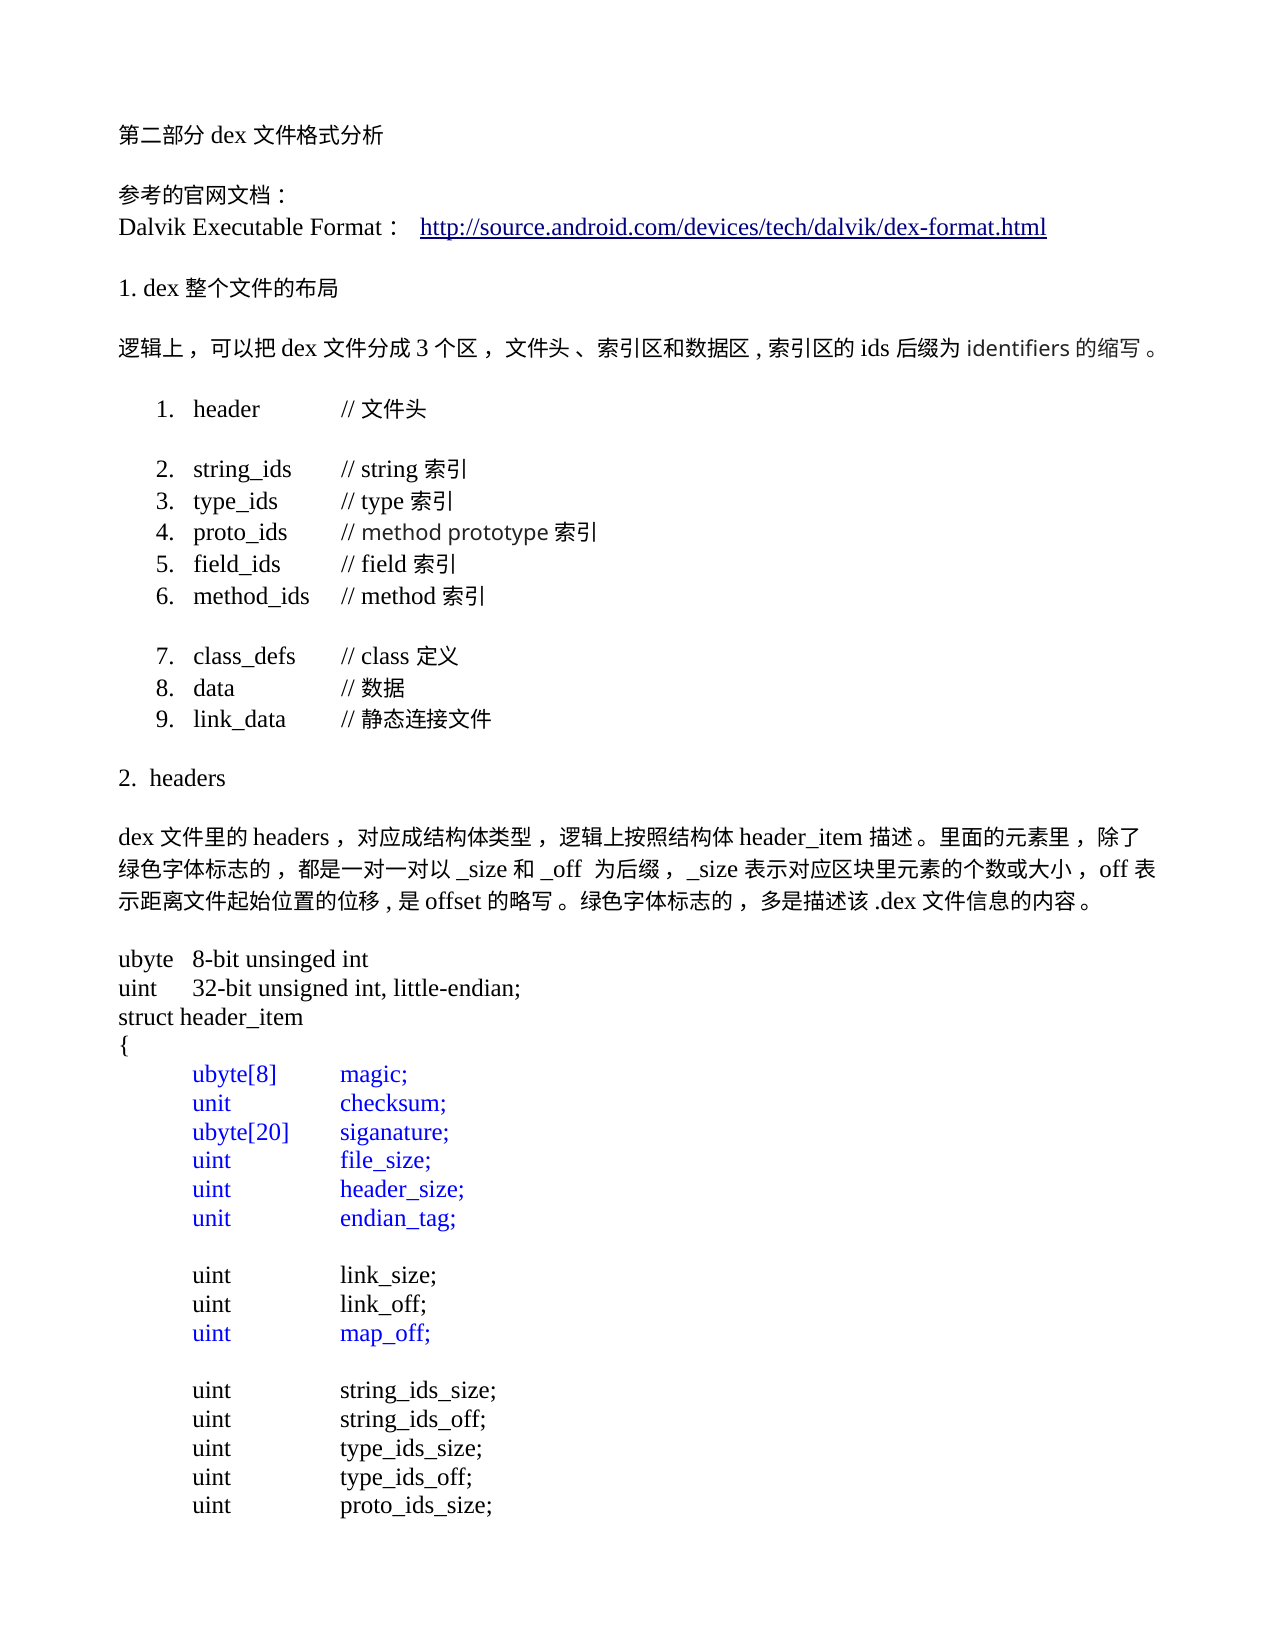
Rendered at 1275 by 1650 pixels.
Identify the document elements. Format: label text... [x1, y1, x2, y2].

text 1. dex 整个文件的布局 [118, 271, 1157, 302]
text uint link_size; [118, 1260, 1157, 1289]
text ubyte[8] magic; [118, 1059, 1157, 1088]
list method_ids // method 索引 [156, 579, 1157, 610]
text uint header_size; [118, 1174, 1157, 1203]
list class_defs // class 定义 [156, 639, 1157, 671]
text unit checksum; [118, 1088, 1157, 1117]
text 2. headers [118, 763, 1157, 792]
list string_ids // string 索引 [156, 452, 1157, 484]
text ubyte 8-bit unsinged int [118, 944, 1157, 973]
list data // 数据 [156, 671, 1157, 702]
list link_data // 静态连接文件 [156, 702, 1157, 734]
text ubyte[20] siganature; [118, 1117, 1157, 1145]
text uint string_ids_off; [118, 1404, 1157, 1433]
list field_ids // field 索引 [156, 547, 1157, 579]
text 第二部分 dex 文件格式分析 [118, 118, 1157, 150]
text uint map_off; [118, 1318, 1157, 1347]
list type_ids // type 索引 [156, 484, 1157, 515]
text uint proto_ids_size; [118, 1490, 1157, 1519]
text unit endian_tag; [118, 1203, 1157, 1232]
text struct header_item [118, 1002, 1157, 1030]
text uint 32-bit unsigned int, little-endian; [118, 973, 1157, 1002]
text uint file_size; [118, 1145, 1157, 1174]
list header // 文件头 [156, 392, 1157, 423]
text dex 文件里的 headers ，对应成结构体类型 ，逻辑上按照结构体 header_item 描述 。里面的元素里 ，除了绿色字体标志的 ，都是一对一对以 _size 和 _off 为后缀 ，_size 表示对应区块里元素的个数或大小 ，off 表示距离文件起始位置的位移 , 是 offset 的略写 。绿色字体标志的 ，多是描述该 .dex 文件信息的内容 。 [118, 820, 1157, 915]
list proto_ids // method prototype 索引 [156, 515, 1157, 547]
text uint link_off; [118, 1289, 1157, 1318]
text Dalvik Executable Format ： http://source.android.com/devices/tech/dalvik/dex-format.html [118, 210, 1157, 242]
text 逻辑上 ，可以把 dex 文件分成 3 个区 ，文件头 、索引区和数据区 , 索引区的 ids 后缀为 identifiers 的缩写 。 [118, 331, 1157, 363]
text { [118, 1030, 1157, 1059]
text uint string_ids_size; [118, 1375, 1157, 1404]
text uint type_ids_size; [118, 1433, 1157, 1462]
text 参考的官网文档 ： [118, 178, 1157, 210]
text uint type_ids_off; [118, 1462, 1157, 1490]
